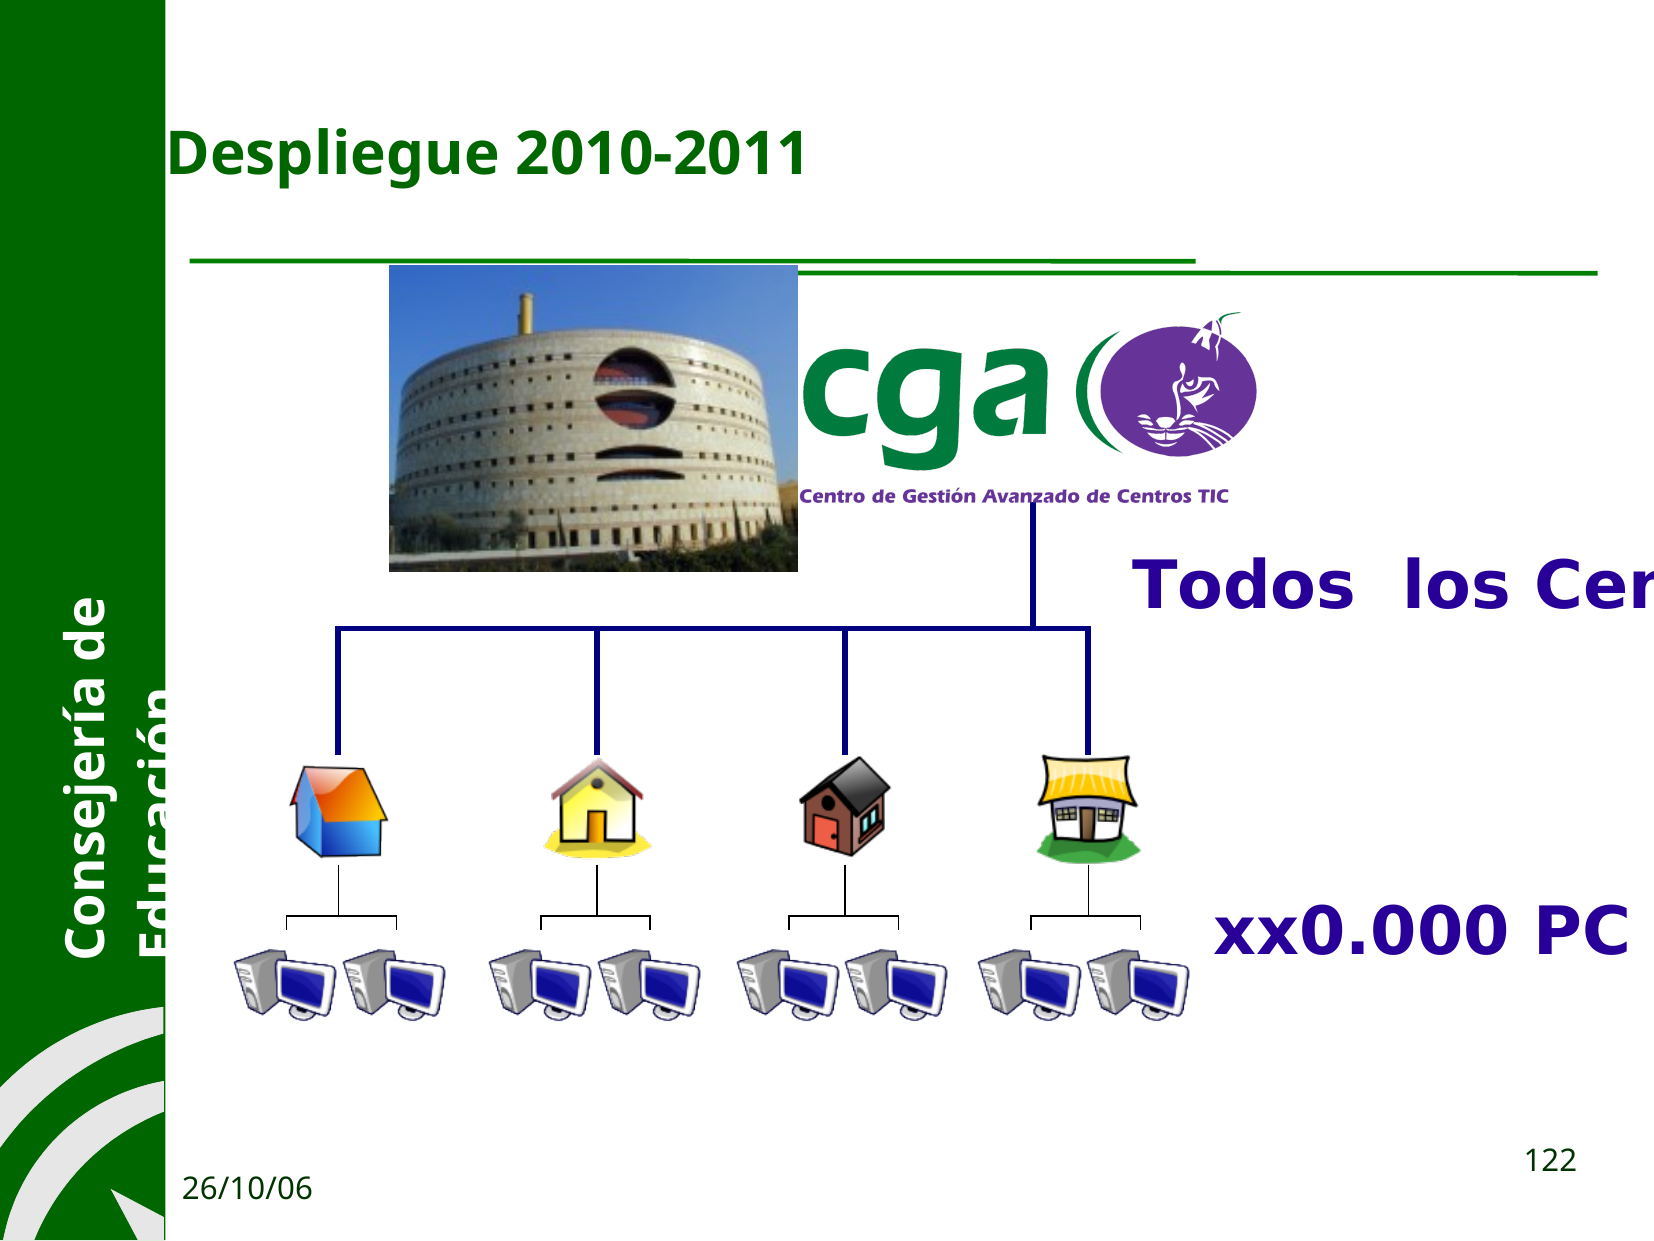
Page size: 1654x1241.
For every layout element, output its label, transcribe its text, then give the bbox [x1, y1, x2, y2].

picture [486, 930, 705, 1039]
picture [542, 754, 652, 865]
picture [790, 754, 900, 865]
picture [1033, 754, 1144, 865]
title Despliegue 2010-2011 [165, 41, 1335, 249]
picture [231, 930, 450, 1039]
picture [975, 930, 1194, 1039]
picture [734, 930, 952, 1039]
picture [389, 265, 1270, 572]
picture [283, 754, 394, 865]
text_box Todos los Centros [1117, 540, 1654, 632]
text_box xx0.000 PC [1198, 885, 1654, 978]
